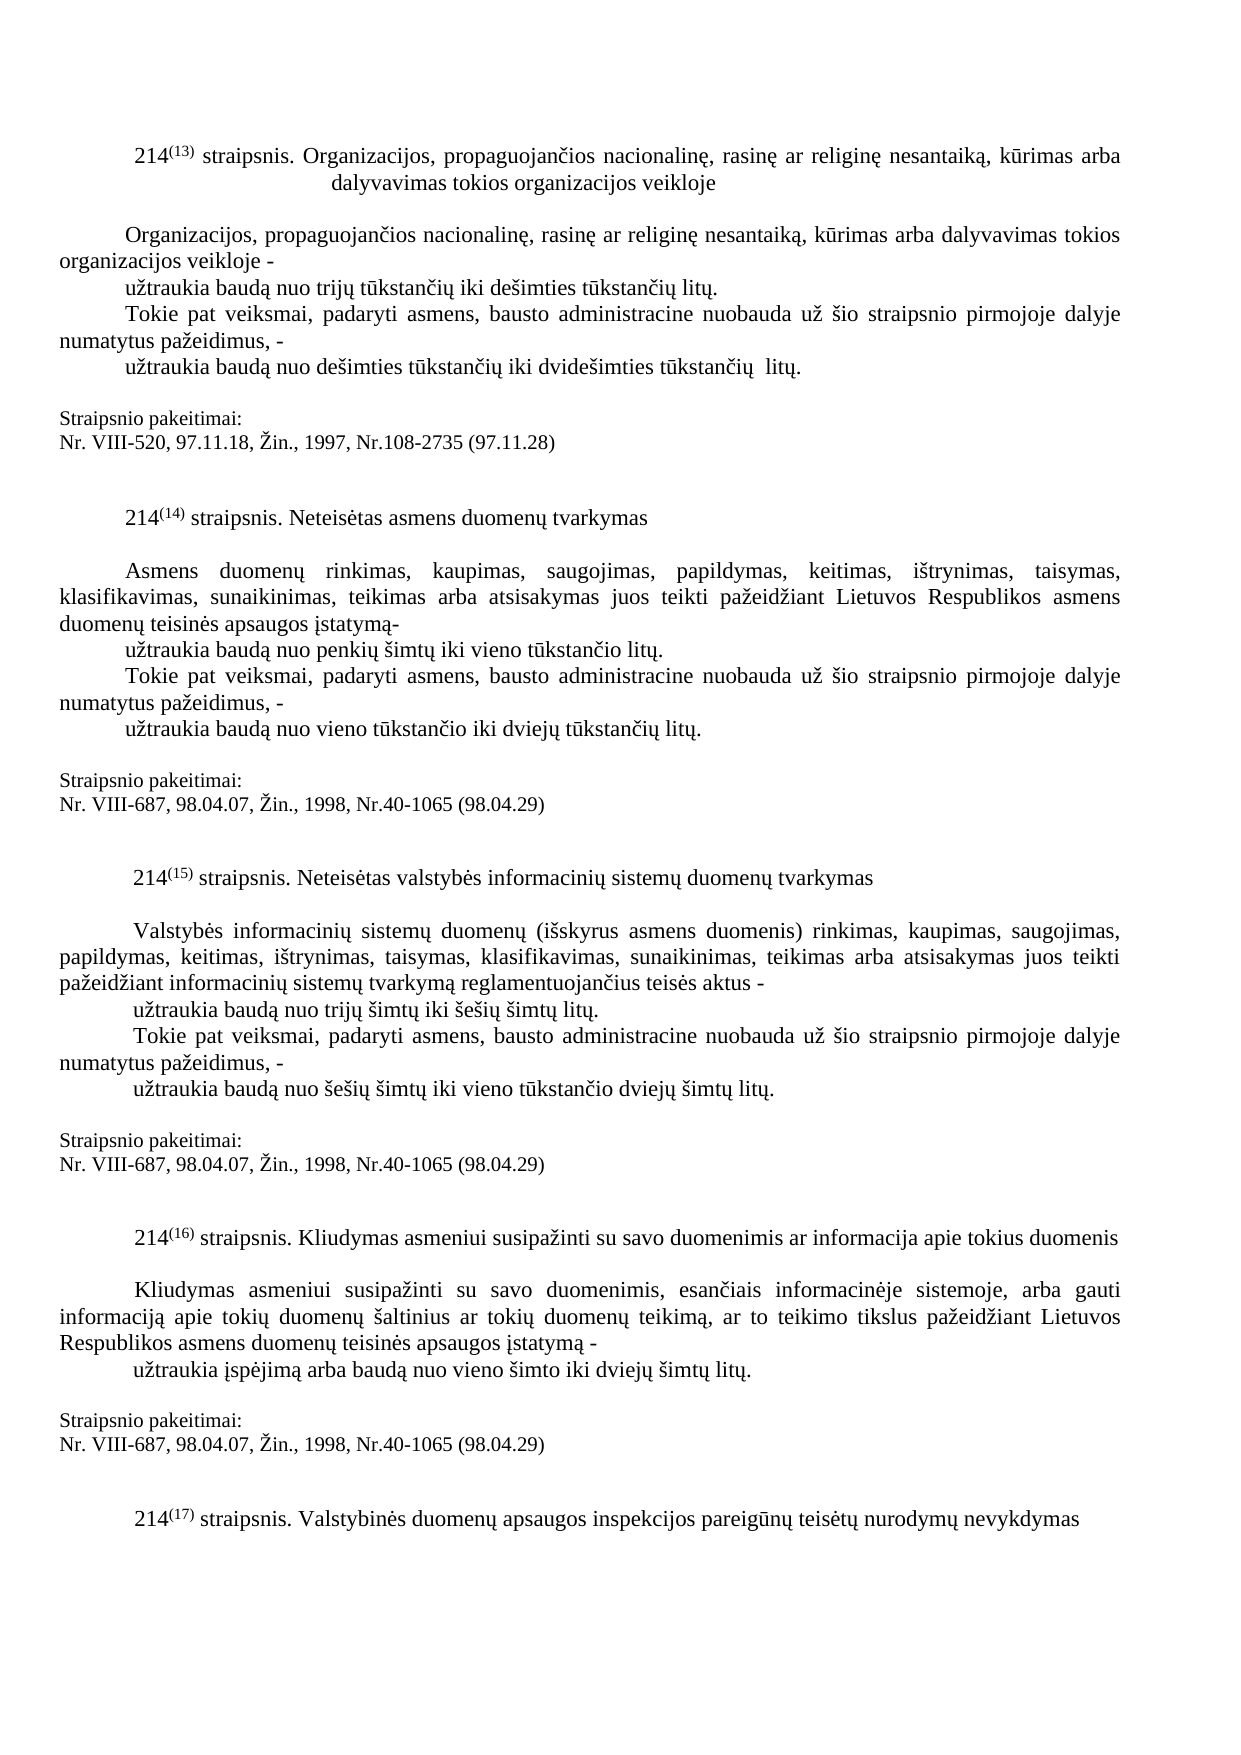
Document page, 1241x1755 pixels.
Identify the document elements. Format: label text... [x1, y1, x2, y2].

text užtraukia baudą nuo trijų tūkstančių iki dešimties tūkstančių litų. [59, 274, 1122, 300]
text 214(13) straipsnis. Organizacijos, propaguojančios nacionalinę, rasinę ar religinę nesantaiką, kūrimas arba dalyvavimas tokios organizacijos veikloje [134, 142, 1122, 195]
text 214(17) straipsnis. Valstybinės duomenų apsaugos inspekcijos pareigūnų teisėtų nurodymų nevykdymas [134, 1504, 1122, 1531]
text 214(15) straipsnis. Neteisėtas valstybės informacinių sistemų duomenų tvarkymas [59, 864, 1122, 890]
text Tokie pat veiksmai, padaryti asmens, bausto administracine nuobauda už šio straipsnio pirmojoje dalyje numatytus pažeidimus, - [59, 300, 1122, 353]
text užtraukia baudą nuo dešimties tūkstančių iki dvidešimties tūkstančių litų. [59, 353, 1122, 379]
text užtraukia baudą nuo vieno tūkstančio iki dviejų tūkstančių litų. [59, 715, 1122, 741]
text Tokie pat veiksmai, padaryti asmens, bausto administracine nuobauda už šio straipsnio pirmojoje dalyje numatytus pažeidimus, - [59, 1022, 1122, 1075]
text užtraukia įspėjimą arba baudą nuo vieno šimto iki dviejų šimtų litų. [59, 1356, 1122, 1382]
text Straipsnio pakeitimai: [59, 406, 1122, 430]
text 214(14) straipsnis. Neteisėtas asmens duomenų tvarkymas [59, 504, 1122, 531]
text 214(16) straipsnis. Kliudymas asmeniui susipažinti su savo duomenimis ar informacija apie tokius duomenis [134, 1224, 1122, 1250]
text užtraukia baudą nuo šešių šimtų iki vieno tūkstančio dviejų šimtų litų. [59, 1075, 1122, 1101]
text Nr. VIII-687, 98.04.07, Žin., 1998, Nr.40-1065 (98.04.29) [59, 1152, 1122, 1176]
text Nr. VIII-687, 98.04.07, Žin., 1998, Nr.40-1065 (98.04.29) [59, 1432, 1122, 1456]
text Nr. VIII-687, 98.04.07, Žin., 1998, Nr.40-1065 (98.04.29) [59, 792, 1122, 816]
text užtraukia baudą nuo trijų šimtų iki šešių šimtų litų. [59, 996, 1122, 1022]
text Straipsnio pakeitimai: [59, 1408, 1122, 1432]
text Asmens duomenų rinkimas, kaupimas, saugojimas, papildymas, keitimas, ištrynimas, taisymas, klasifikavimas, sunaikinimas, teikimas arba atsisakymas juos teikti pažeidžiant Lietuvos Respublikos asmens duomenų teisinės apsaugos įstatymą- [59, 557, 1122, 636]
text Straipsnio pakeitimai: [59, 768, 1122, 792]
text Kliudymas asmeniui susipažinti su savo duomenimis, esančiais informacinėje sistemoje, arba gauti informaciją apie tokių duomenų šaltinius ar tokių duomenų teikimą, ar to teikimo tikslus pažeidžiant Lietuvos Respublikos asmens duomenų teisinės apsaugos įstatymą - [59, 1277, 1122, 1356]
text Nr. VIII-520, 97.11.18, Žin., 1997, Nr.108-2735 (97.11.28) [59, 430, 1122, 454]
text Valstybės informacinių sistemų duomenų (išskyrus asmens duomenis) rinkimas, kaupimas, saugojimas, papildymas, keitimas, ištrynimas, taisymas, klasifikavimas, sunaikinimas, teikimas arba atsisakymas juos teikti pažeidžiant informacinių sistemų tvarkymą reglamentuojančius teisės aktus - [59, 917, 1122, 996]
text Organizacijos, propaguojančios nacionalinę, rasinę ar religinę nesantaiką, kūrimas arba dalyvavimas tokios organizacijos veikloje - [59, 221, 1122, 274]
text užtraukia baudą nuo penkių šimtų iki vieno tūkstančio litų. [59, 636, 1122, 662]
text Tokie pat veiksmai, padaryti asmens, bausto administracine nuobauda už šio straipsnio pirmojoje dalyje numatytus pažeidimus, - [59, 662, 1122, 715]
text Straipsnio pakeitimai: [59, 1128, 1122, 1152]
